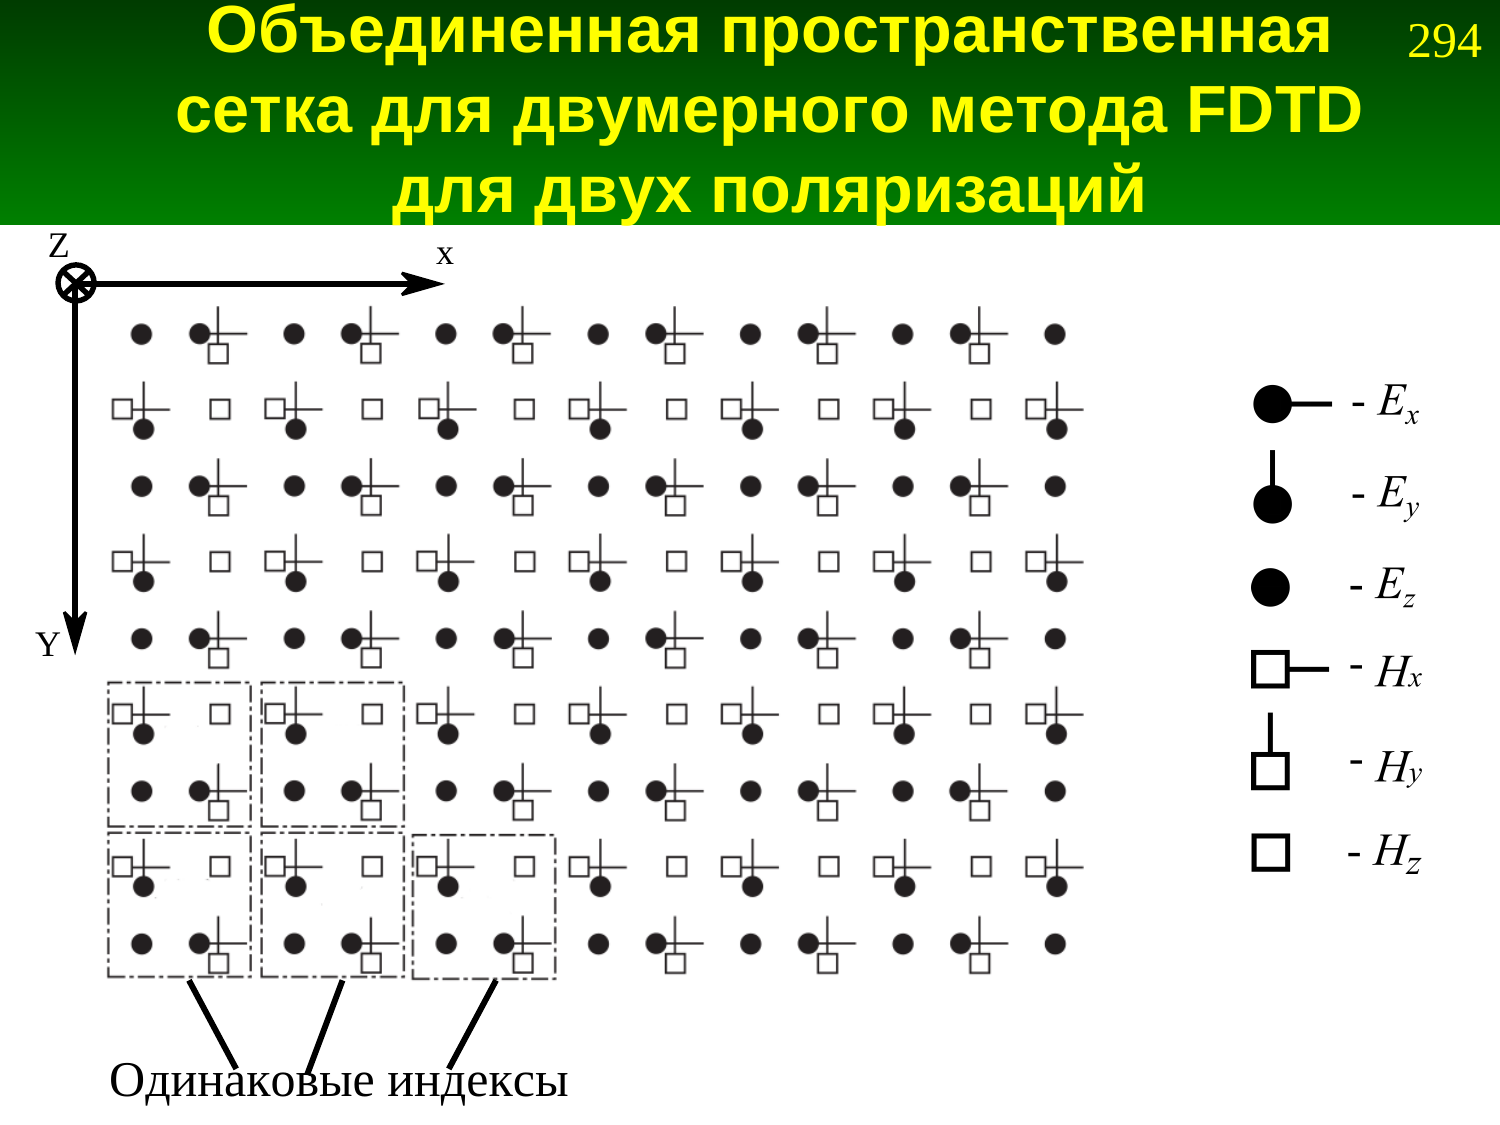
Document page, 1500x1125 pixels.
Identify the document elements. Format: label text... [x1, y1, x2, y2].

picture [35, 233, 1111, 1012]
title Объединенная пространственная сетка для двумерного метода FDTD для двух поляризаций [100, 0, 1441, 234]
text_box Одинаковые индексы [94, 1039, 584, 1115]
picture [1251, 371, 1459, 875]
